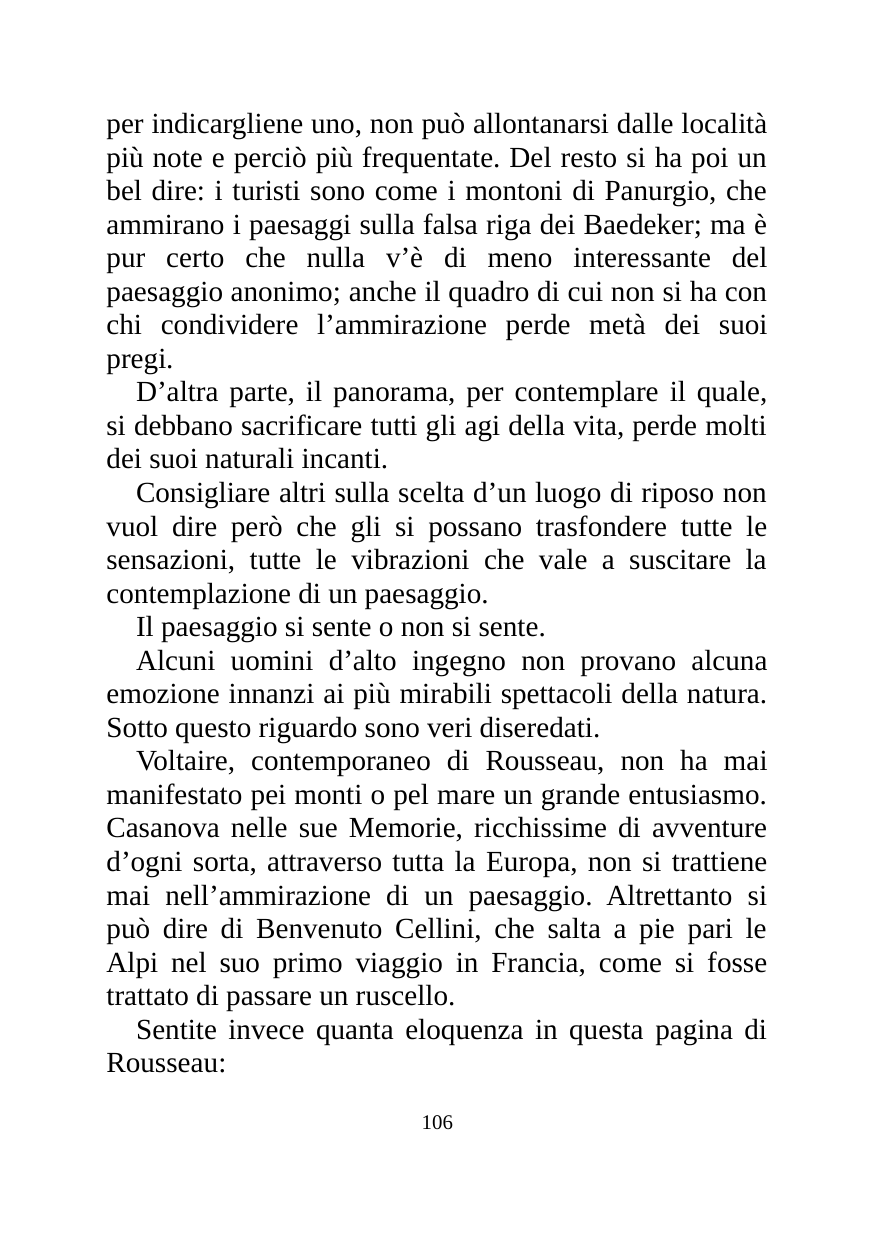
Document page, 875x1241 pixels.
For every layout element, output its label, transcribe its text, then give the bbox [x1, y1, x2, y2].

text Sentite invece quanta eloquenza in questa pagina di Rousseau: [106, 1012, 768, 1079]
text per indicargliene uno, non può allontanarsi dalle località più note e perciò più frequentate. Del resto si ha poi un bel dire: i turisti sono come i montoni di Panurgio, che ammirano i paesaggi sulla falsa riga dei Baedeker; ma è pur certo che nulla v’è di meno interessante del paesaggio anonimo; anche il quadro di cui non si ha con chi condividere l’ammirazione perde metà dei suoi pregi. [106, 106, 768, 374]
text Voltaire, contemporaneo di Rousseau, non ha mai manifestato pei monti o pel mare un grande entusiasmo. Casanova nelle sue Memorie, ricchissime di avventure d’ogni sorta, attraverso tutta la Europa, non si trattiene mai nell’ammirazione di un paesaggio. Altrettanto si può dire di Benvenuto Cellini, che salta a pie pari le Alpi nel suo primo viaggio in Francia, come si fosse trattato di passare un ruscello. [106, 743, 768, 1012]
text Il paesaggio si sente o non si sente. [106, 609, 768, 643]
text Alcuni uomini d’alto ingegno non provano alcuna emozione innanzi ai più mirabili spettacoli della natura. Sotto questo riguardo sono veri diseredati. [106, 643, 768, 743]
text D’altra parte, il panorama, per contemplare il quale, si debbano sacrificare tutti gli agi della vita, perde molti dei suoi naturali incanti. [106, 374, 768, 475]
text Consigliare altri sulla scelta d’un luogo di riposo non vuol dire però che gli si possano trasfondere tutte le sensazioni, tutte le vibrazioni che vale a suscitare la contemplazione di un paesaggio. [106, 475, 768, 609]
